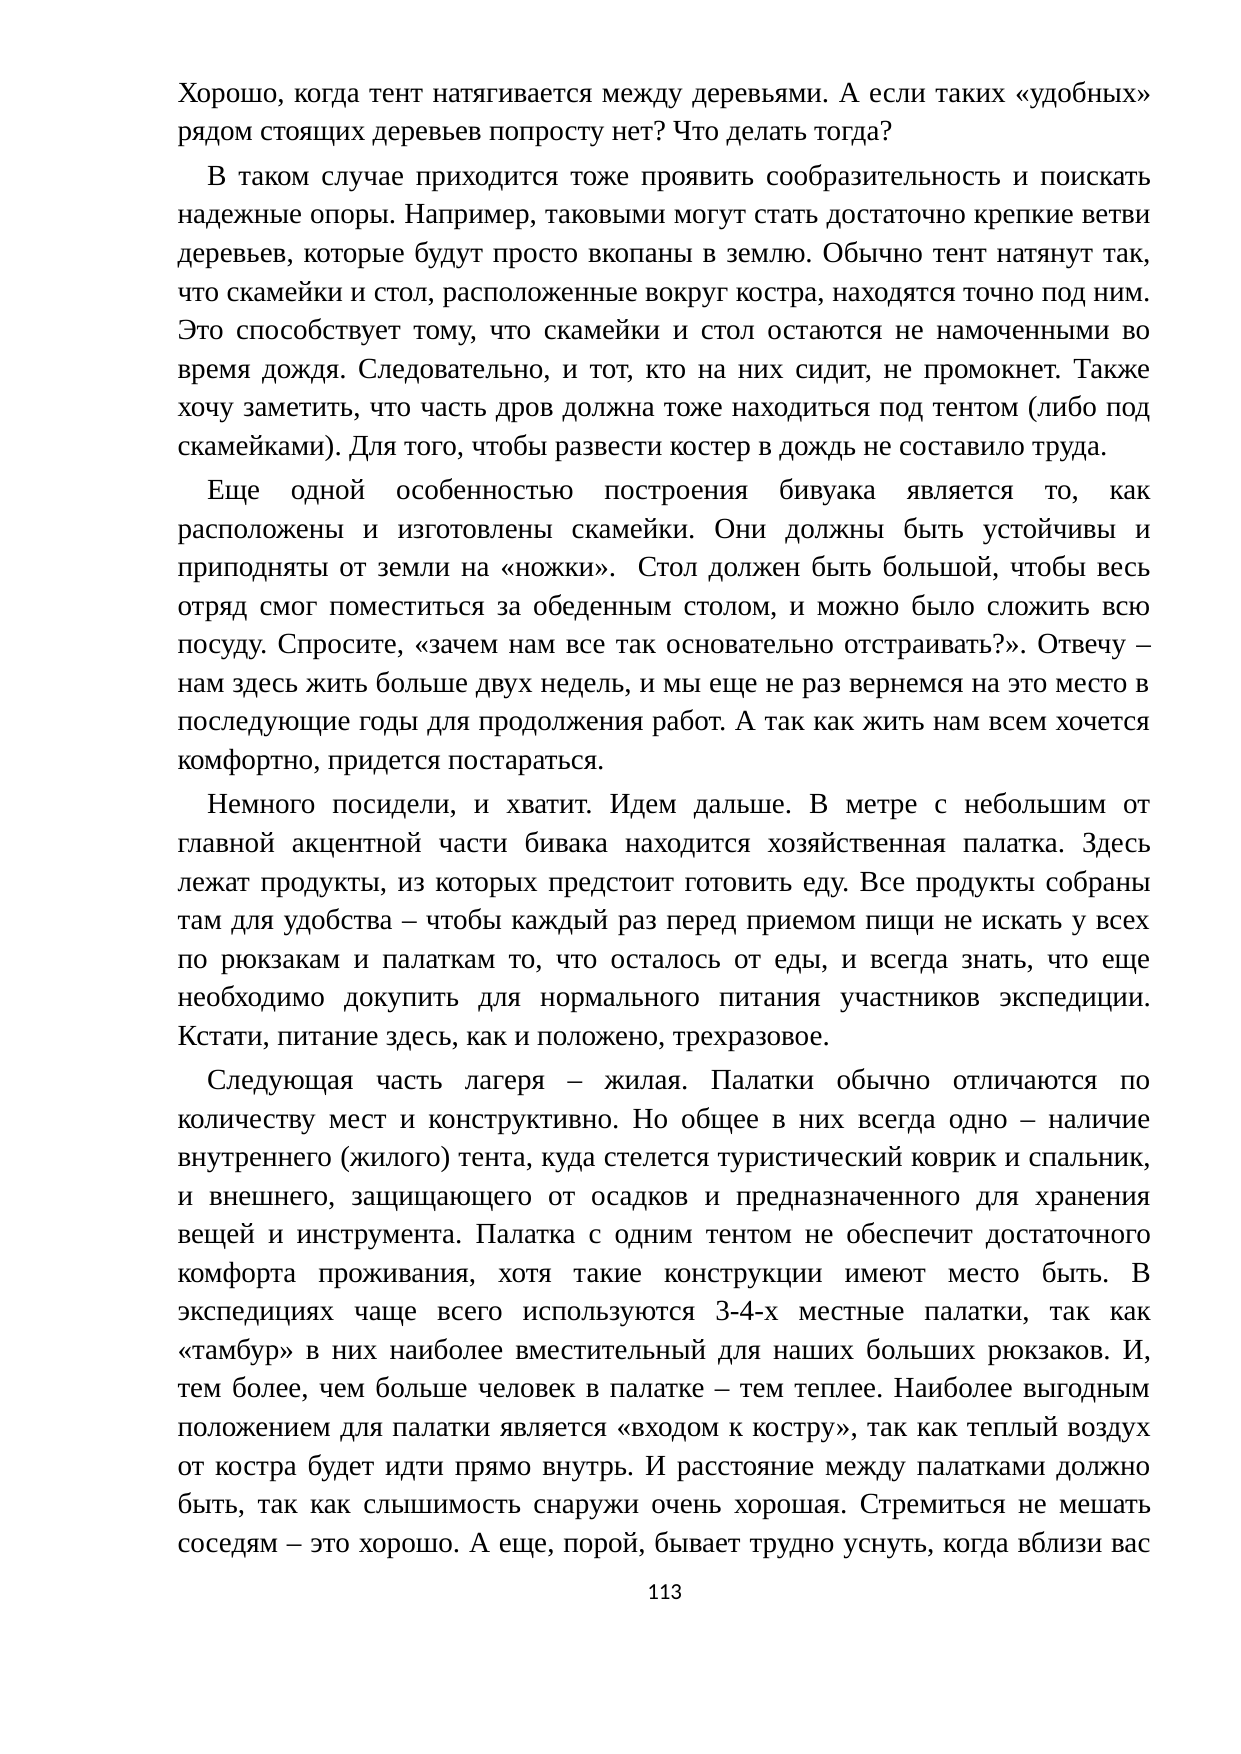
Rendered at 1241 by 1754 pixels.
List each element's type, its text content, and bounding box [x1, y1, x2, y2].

text Немного посидели, и хватит. Идем дальше. В метре с небольшим от главной акцентной части бивака находится хозяйственная палатка. Здесь лежат продукты, из которых предстоит готовить еду. Все продукты собраны там для удобства – чтобы каждый раз перед приемом пищи не искать у всех по рюкзакам и палаткам то, что осталось от еды, и всегда знать, что еще необходимо докупить для нормального питания участников экспедиции. Кстати, питание здесь, как и положено, трехразовое. [177, 787, 1152, 1051]
text Хорошо, когда тент натягивается между деревьями. А если таких «удобных» рядом стоящих деревьев попросту нет? Что делать тогда? [177, 75, 1152, 147]
text Еще одной особенностью построения бивуака является то, как расположены и изготовлены скамейки. Они должны быть устойчивы и приподняты от земли на «ножки». Стол должен быть большой, чтобы весь отряд смог поместиться за обеденным столом, и можно было сложить всю посуду. Спросите, «зачем нам все так основательно отстраивать?». Отвечу – нам здесь жить больше двух недель, и мы еще не раз вернемся на это место в последующие годы для продолжения работ. А так как жить нам всем хочется комфортно, придется постараться. [177, 472, 1152, 776]
text Следующая часть лагеря – жилая. Палатки обычно отличаются по количеству мест и конструктивно. Но общее в них всегда одно – наличие внутреннего (жилого) тента, куда стелется туристический коврик и спальник, и внешнего, защищающего от осадков и предназначенного для хранения вещей и инструмента. Палатка с одним тентом не обеспечит достаточного комфорта проживания, хотя такие конструкции имеют место быть. В экспедициях чаще всего используются 3-4-х местные палатки, так как «тамбур» в них наиболее вместительный для наших больших рюкзаков. И, тем более, чем больше человек в палатке – тем теплее. Наиболее выгодным положением для палатки является «входом к костру», так как теплый воздух от костра будет идти прямо внутрь. И расстояние между палатками должно быть, так как слышимость снаружи очень хорошая. Стремиться не мешать соседям – это хорошо. А еще, порой, бывает трудно уснуть, когда вблизи вас [177, 1062, 1152, 1558]
text В таком случае приходится тоже проявить сообразительность и поискать надежные опоры. Например, таковыми могут стать достаточно крепкие ветви деревьев, которые будут просто вкопаны в землю. Обычно тент натянут так, что скамейки и стол, расположенные вокруг костра, находятся точно под ним. Это способствует тому, что скамейки и стол остаются не намоченными во время дождя. Следовательно, и тот, кто на них сидит, не промокнет. Также хочу заметить, что часть дров должна тоже находиться под тентом (либо под скамейками). Для того, чтобы развести костер в дождь не составило труда. [177, 158, 1152, 461]
